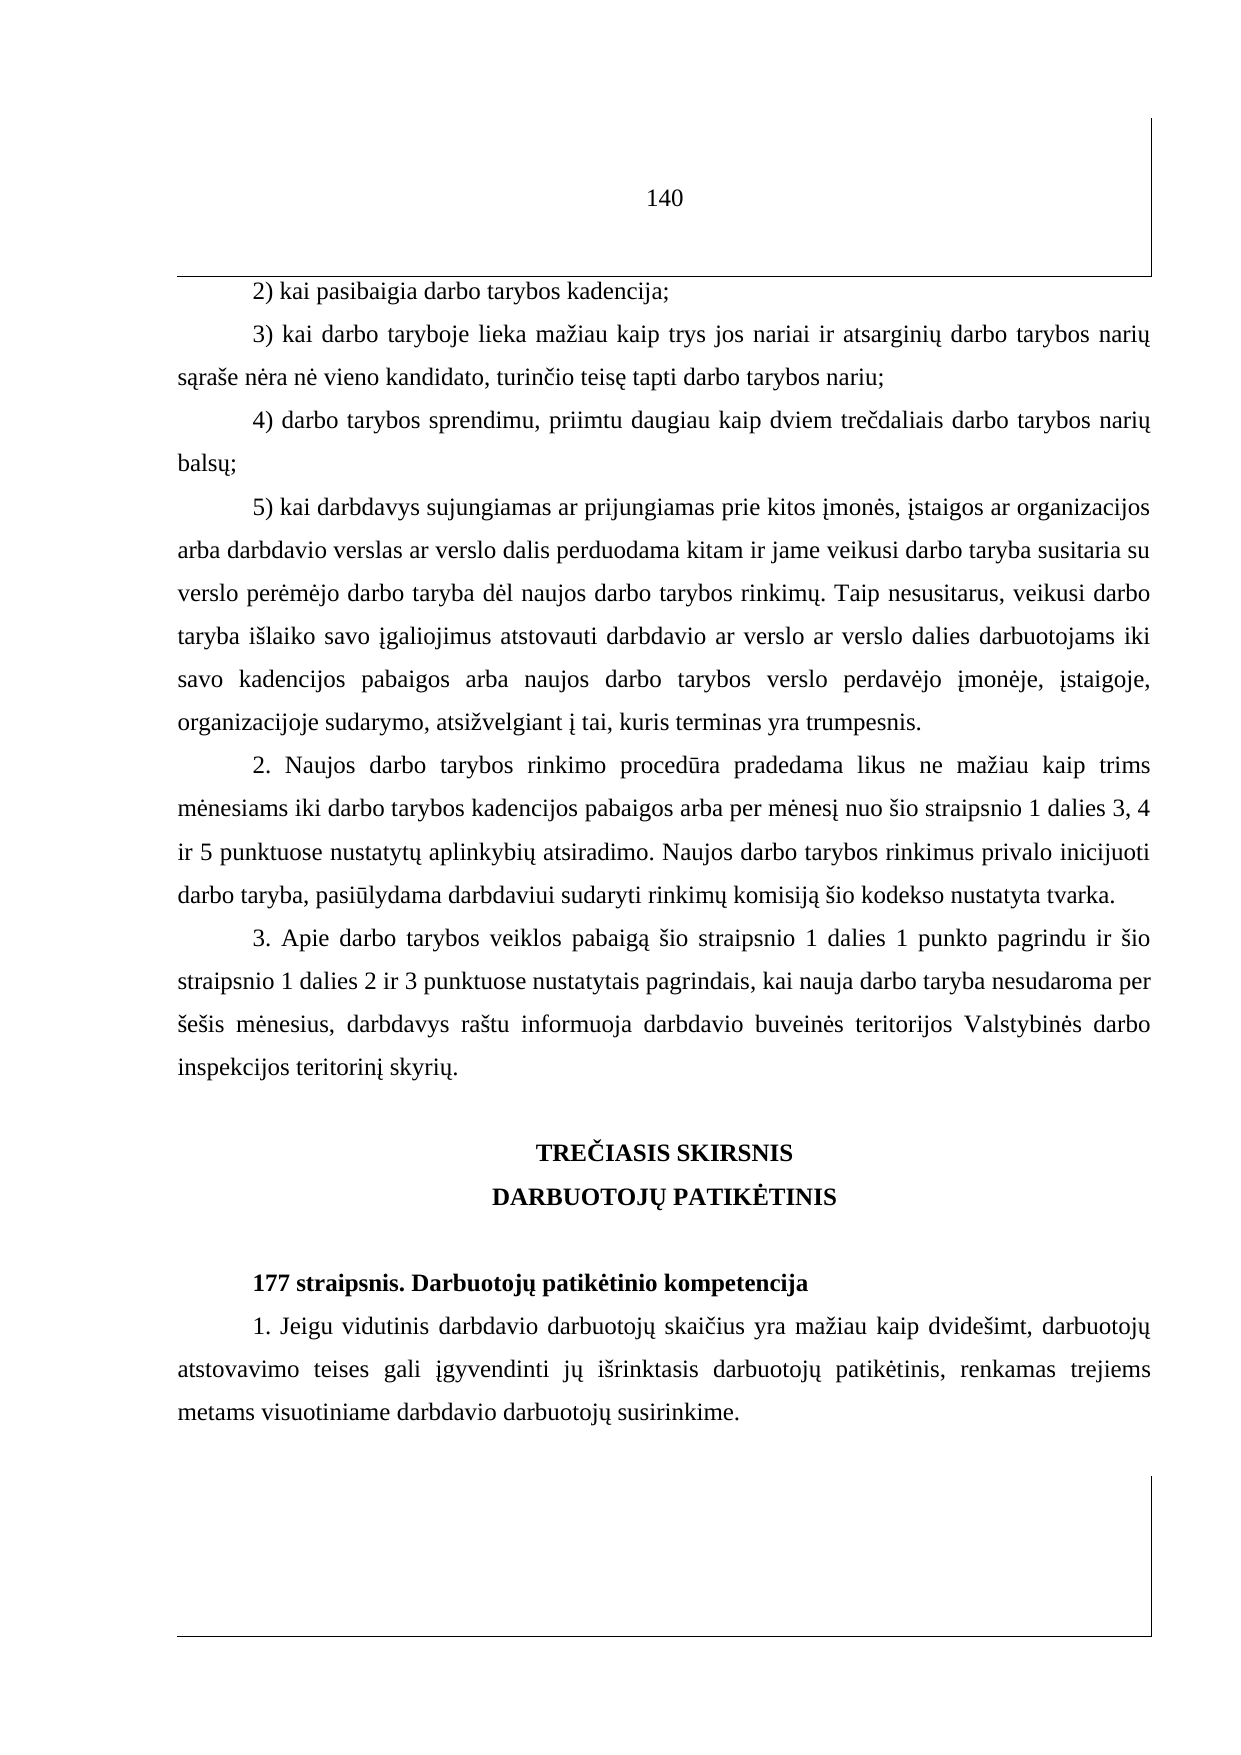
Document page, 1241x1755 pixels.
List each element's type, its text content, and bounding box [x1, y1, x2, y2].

text 2) kai pasibaigia darbo tarybos kadencija; [177, 276, 1152, 305]
subtitle 177 straipsnis. Darbuotojų patikėtinio kompetencija [177, 1268, 1152, 1297]
text 1. Jeigu vidutinis darbdavio darbuotojų skaičius yra mažiau kaip dvidešimt, darbuotojų atstovavimo teises gali įgyvendinti jų išrinktasis darbuotojų patikėtinis, renkamas trejiems metams visuotiniame darbdavio darbuotojų susirinkime. [177, 1311, 1152, 1426]
text DARBUOTOJŲ PATIKĖTINIS [177, 1182, 1152, 1210]
text TREČIASIS SKIRSNIS [177, 1138, 1152, 1167]
text 3) kai darbo taryboje lieka mažiau kaip trys jos nariai ir atsarginių darbo tarybos narių sąraše nėra nė vieno kandidato, turinčio teisę tapti darbo tarybos nariu; [177, 319, 1152, 391]
text 2. Naujos darbo tarybos rinkimo procedūra pradedama likus ne mažiau kaip trims mėnesiams iki darbo tarybos kadencijos pabaigos arba per mėnesį nuo šio straipsnio 1 dalies 3, 4 ir 5 punktuose nustatytų aplinkybių atsiradimo. Naujos darbo tarybos rinkimus privalo inicijuoti darbo taryba, pasiūlydama darbdaviui sudaryti rinkimų komisiją šio kodekso nustatyta tvarka. [177, 750, 1152, 908]
text 4) darbo tarybos sprendimu, priimtu daugiau kaip dviem trečdaliais darbo tarybos narių balsų; [177, 405, 1152, 477]
text 5) kai darbdavys sujungiamas ar prijungiamas prie kitos įmonės, įstaigos ar organizacijos arba darbdavio verslas ar verslo dalis perduodama kitam ir jame veikusi darbo taryba susitaria su verslo perėmėjo darbo taryba dėl naujos darbo tarybos rinkimų. Taip nesusitarus, veikusi darbo taryba išlaiko savo įgaliojimus atstovauti darbdavio ar verslo ar verslo dalies darbuotojams iki savo kadencijos pabaigos arba naujos darbo tarybos verslo perdavėjo įmonėje, įstaigoje, organizacijoje sudarymo, atsižvelgiant į tai, kuris terminas yra trumpesnis. [177, 492, 1152, 736]
text 3. Apie darbo tarybos veiklos pabaigą šio straipsnio 1 dalies 1 punkto pagrindu ir šio straipsnio 1 dalies 2 ir 3 punktuose nustatytais pagrindais, kai nauja darbo taryba nesudaroma per šešis mėnesius, darbdavys raštu informuoja darbdavio buveinės teritorijos Valstybinės darbo inspekcijos teritorinį skyrių. [177, 923, 1152, 1081]
